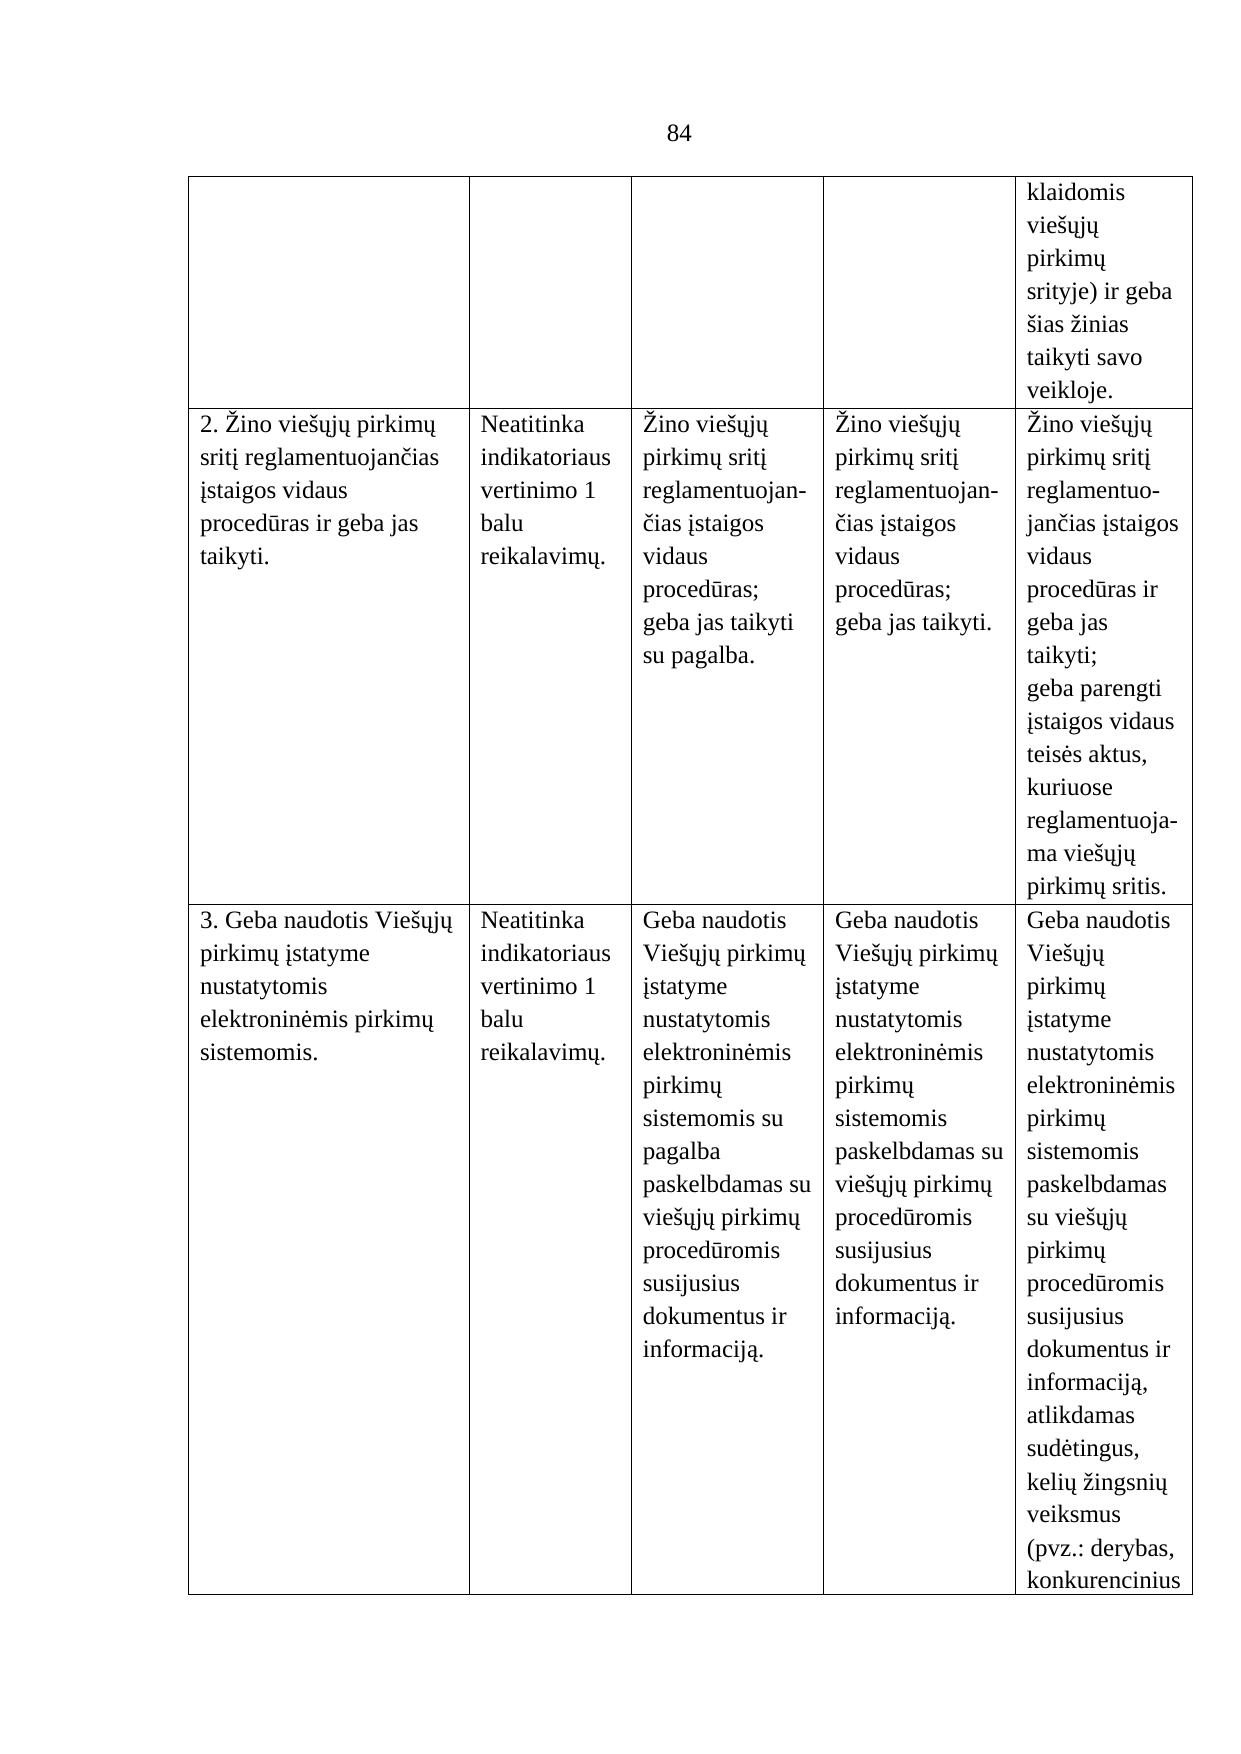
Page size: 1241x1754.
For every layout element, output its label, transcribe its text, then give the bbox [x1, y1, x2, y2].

table_cell Geba naudotis Viešųjų pirkimų įstatyme nustatytomis elektroninėmis pirkimų sistemomis su pagalba paskelbdamas su viešųjų pirkimų procedūromis susijusius dokumentus ir informaciją. [632, 905, 823, 1594]
table_cell 2. Žino viešųjų pirkimų sritį reglamentuojančias įstaigos vidaus procedūras ir geba jas taikyti. [189, 409, 469, 904]
table_cell [824, 177, 1015, 408]
table_cell Žino viešųjų pirkimų sritį reglamentuojan-čias įstaigos vidaus procedūras; geba jas taikyti su pagalba. [632, 409, 823, 904]
table_cell 3. Geba naudotis Viešųjų pirkimų įstatyme nustatytomis elektroninėmis pirkimų sistemomis. [189, 905, 469, 1594]
table_cell Žino viešųjų pirkimų sritį reglamentuojan-čias įstaigos vidaus procedūras; geba jas taikyti. [824, 409, 1015, 904]
table_cell Geba naudotis Viešųjų pirkimų įstatyme nustatytomis elektroninėmis pirkimų sistemomis paskelbdamas su viešųjų pirkimų procedūromis susijusius dokumentus ir informaciją, atlikdamas sudėtingus, kelių žingsnių veiksmus (pvz.: derybas, konkurencinius [1016, 905, 1192, 1594]
table_cell Žino viešųjų pirkimų sritį reglamentuo-jančias įstaigos vidaus procedūras ir geba jas taikyti; geba parengti įstaigos vidaus teisės aktus, kuriuose reglamentuoja-ma viešųjų pirkimų sritis. [1016, 409, 1192, 904]
table_cell [470, 177, 631, 408]
table_cell [632, 177, 823, 408]
table_cell Neatitinka indikatoriaus vertinimo 1 balu reikalavimų. [470, 905, 631, 1594]
table_cell Neatitinka indikatoriaus vertinimo 1 balu reikalavimų. [470, 409, 631, 904]
table_cell klaidomis viešųjų pirkimų srityje) ir geba šias žinias taikyti savo veikloje. [1016, 177, 1192, 408]
table_cell [189, 177, 469, 408]
table_cell Geba naudotis Viešųjų pirkimų įstatyme nustatytomis elektroninėmis pirkimų sistemomis paskelbdamas su viešųjų pirkimų procedūromis susijusius dokumentus ir informaciją. [824, 905, 1015, 1594]
